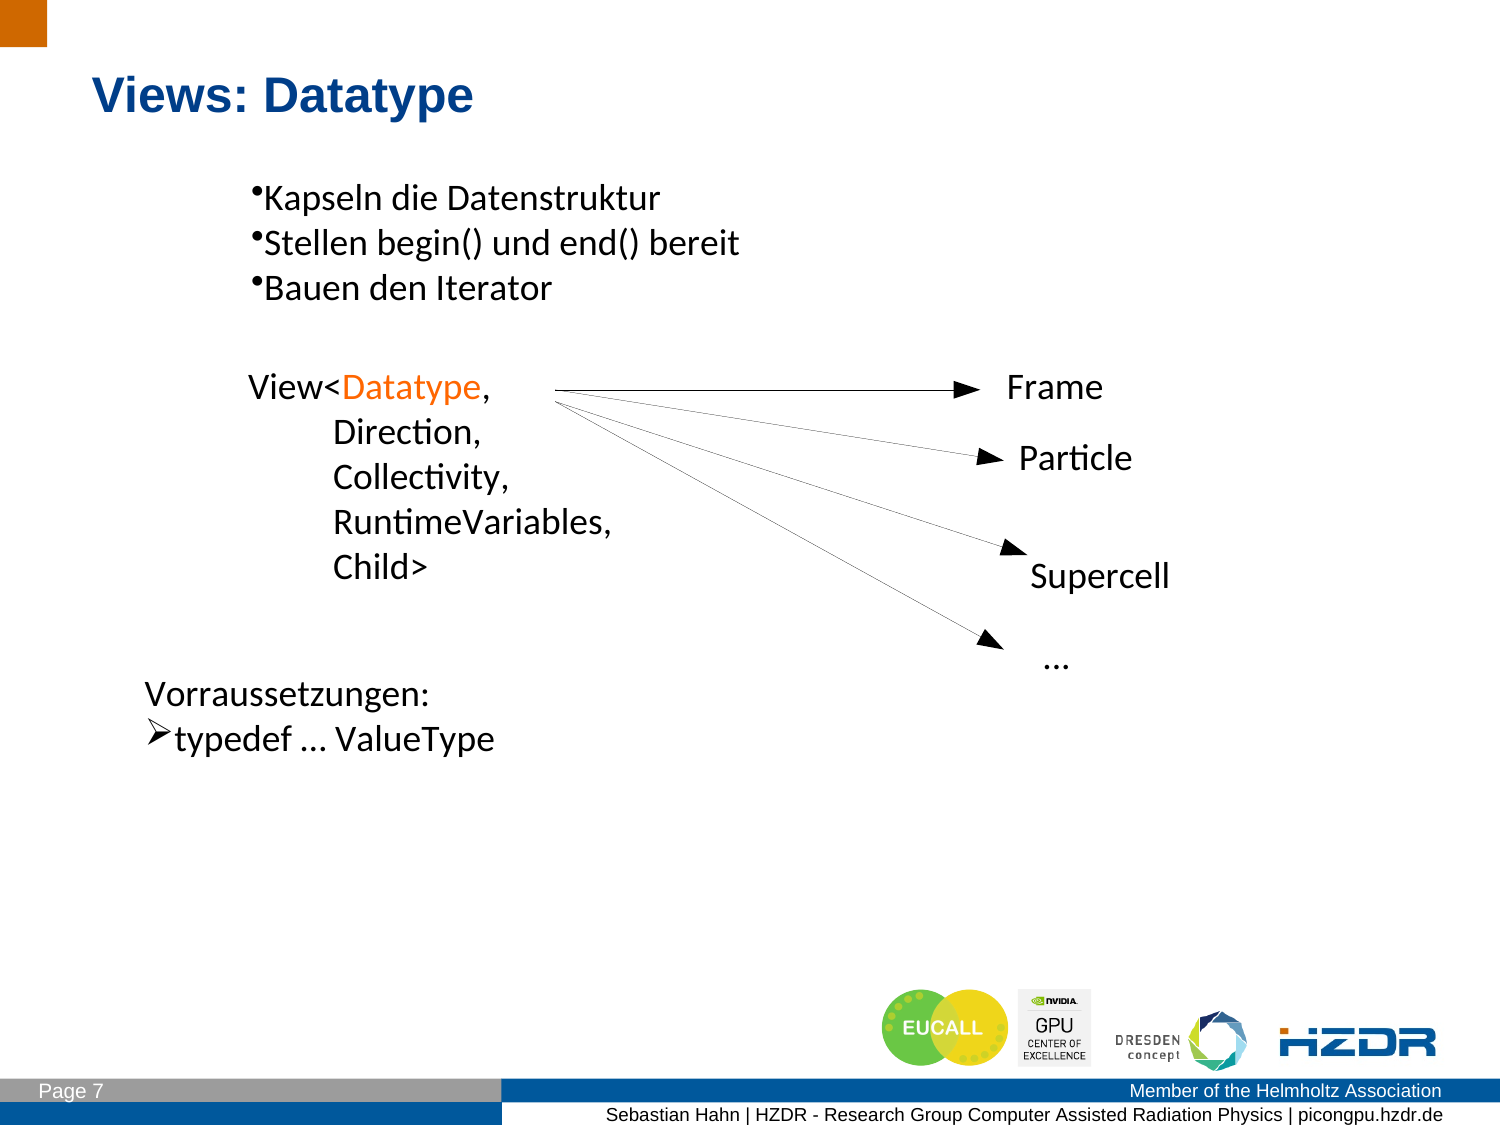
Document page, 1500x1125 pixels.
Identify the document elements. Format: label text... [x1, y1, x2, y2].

picture [1116, 1011, 1247, 1071]
text_box Kapseln die Datenstruktur Stellen begin() und end() bereit Bauen den Iterator [236, 165, 872, 316]
text_box Vorraussetzungen: typedef … ValueType [129, 661, 584, 767]
text_box View<Datatype, Direction, Collectivity, RuntimeVariables, Child> [566, 406, 1015, 595]
picture [1257, 1011, 1453, 1073]
picture [874, 980, 1099, 1075]
text_box Frame [992, 354, 1139, 415]
text_box ... [1027, 625, 1094, 686]
text_box View<Datatype, Direction, Collectivity, RuntimeVariables, Child> [233, 354, 1418, 595]
text_box Particle [1003, 425, 1173, 486]
list Views: Datatype [76, 54, 1424, 209]
text_box Supercell [1015, 543, 1219, 604]
